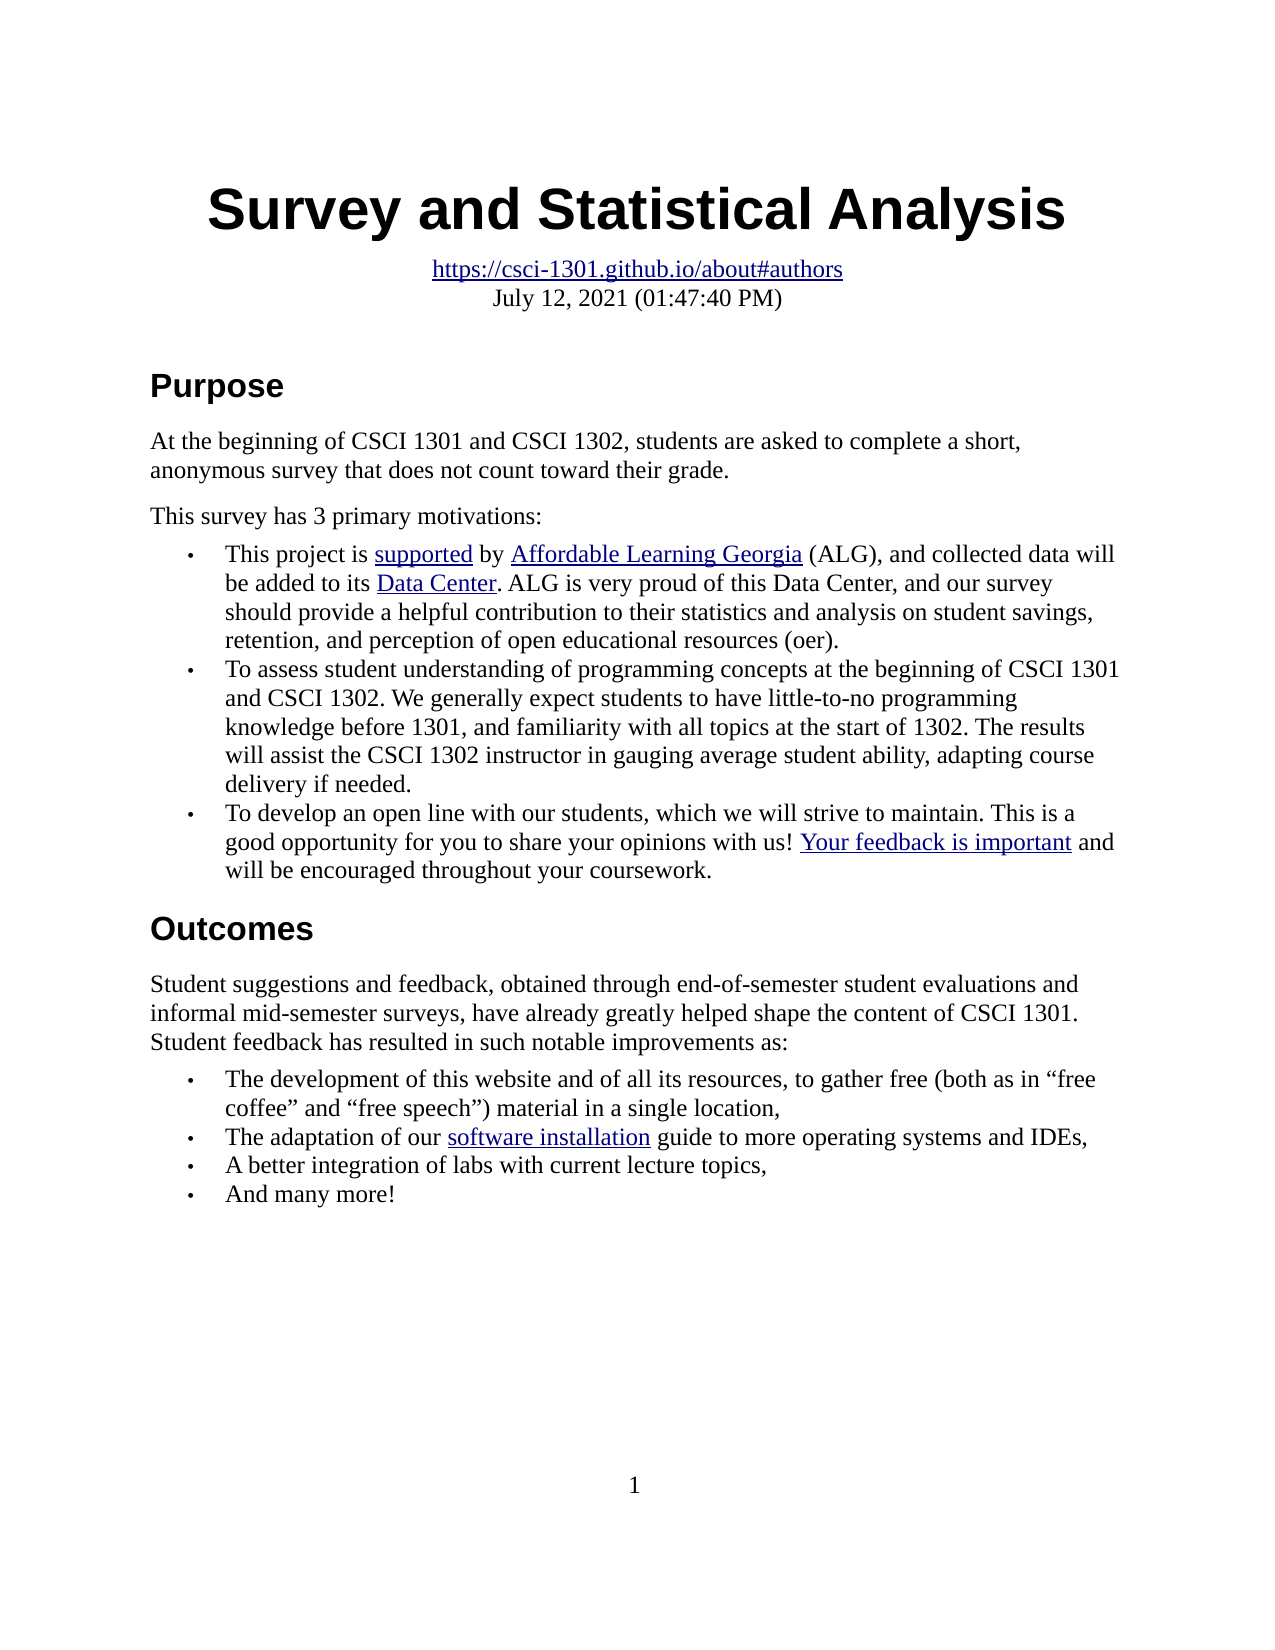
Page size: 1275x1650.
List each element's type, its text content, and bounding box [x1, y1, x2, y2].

list The development of this website and of all its resources, to gather free (both as in “free coffee” and “free speech”) material in a single location, [187, 1064, 1125, 1122]
text This survey has 3 primary motivations: [150, 501, 1125, 530]
list This project is supported by Affordable Learning Georgia (ALG), and collected data will be added to its Data Center. ALG is very proud of this Data Center, and our survey should provide a helpful contribution to their statistics and analysis on student savings, retention, and perception of open educational resources (oer). [187, 539, 1125, 654]
subtitle Outcomes [150, 909, 1125, 948]
list To develop an open line with our students, which we will strive to maintain. This is a good opportunity for you to share your opinions with us! Your feedback is important and will be encouraged throughout your coursework. [187, 798, 1125, 884]
text Student suggestions and feedback, obtained through end-of-semester student evaluations and informal mid-semester surveys, have already greatly helped shape the content of CSCI 1301. Student feedback has resulted in such notable improvements as: [150, 969, 1125, 1055]
text July 12, 2021 (01:47:40 PM) [150, 283, 1125, 312]
title Survey and Statistical Analysis [150, 175, 1125, 242]
text At the beginning of CSCI 1301 and CSCI 1302, students are asked to complete a short, anonymous survey that does not count toward their grade. [150, 426, 1125, 483]
text https://csci-1301.github.io/about#authors [150, 254, 1125, 283]
list To assess student understanding of programming concepts at the beginning of CSCI 1301 and CSCI 1302. We generally expect students to have little-to-no programming knowledge before 1301, and familiarity with all topics at the start of 1302. The results will assist the CSCI 1302 instructor in gauging average student ability, adapting course delivery if needed. [187, 654, 1125, 798]
subtitle Purpose [150, 366, 1125, 404]
list The adaptation of our software installation guide to more operating systems and IDEs, [187, 1122, 1125, 1151]
list A better integration of labs with current lecture topics, [187, 1151, 1125, 1179]
list And many more! [187, 1179, 1125, 1208]
